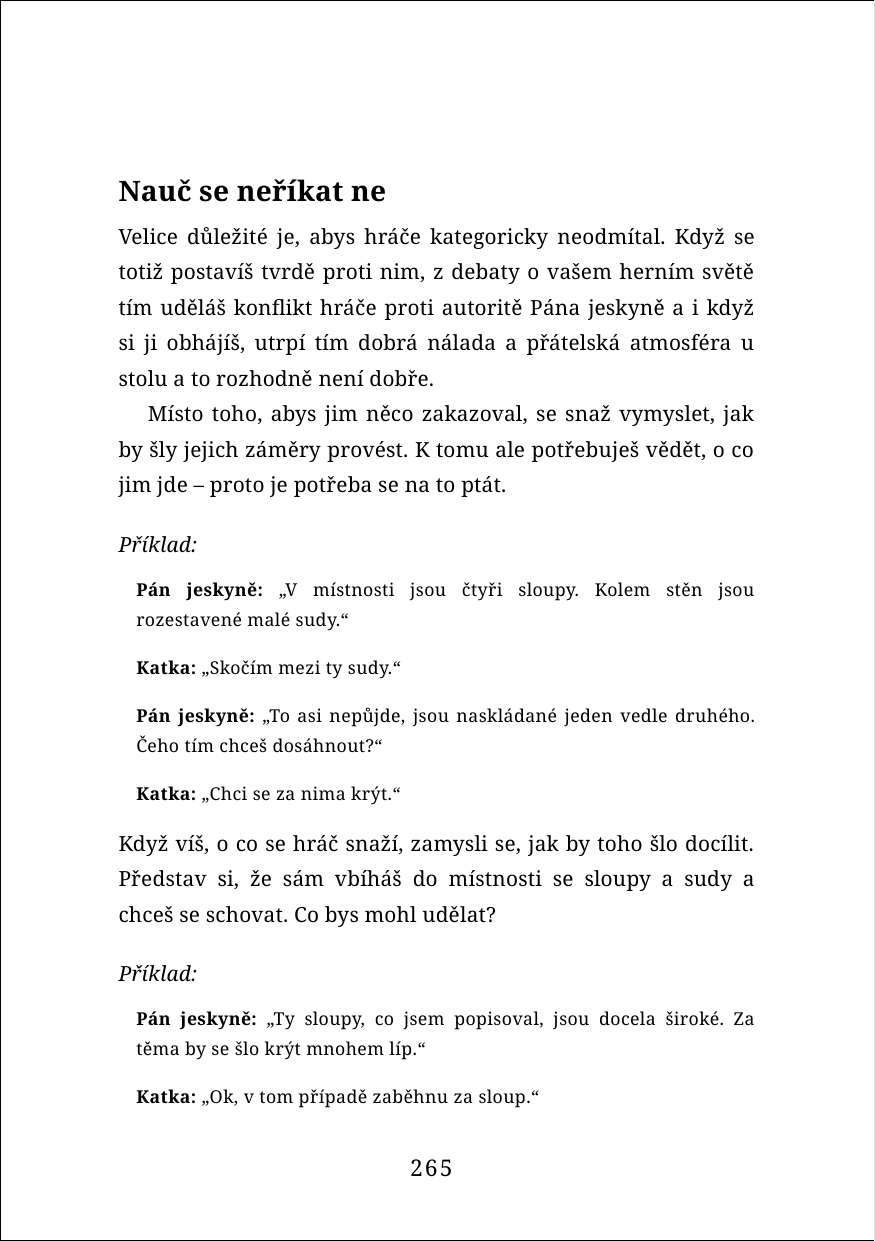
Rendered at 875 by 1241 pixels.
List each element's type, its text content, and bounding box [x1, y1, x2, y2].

text Velice důležité je, abys hráče kategoricky neodmítal. Když se totiž postavíš tvrdě proti nim, z debaty o vašem herním světě tím uděláš konflikt hráče proti autoritě Pána jeskyně a i když si ji obhájíš, utrpí tím dobrá nálada a přátelská atmosféra u stolu a to rozhodně není dobře. Místo toho, abys jim něco zakazoval, se snaž vymyslet, jak by šly jejich záměry provést. K tomu ale potřebuješ vědět, o co jim jde – proto je potřeba se na to ptát. [118, 222, 756, 499]
text Příklad: [118, 959, 756, 988]
text Když víš, o co se hráč snaží, zamysli se, jak by toho šlo docílit. Představ si, že sám vbíháš do místnosti se sloupy a sudy a chceš se schovat. Co bys mohl udělat? [118, 829, 756, 928]
text Katka: „Chci se za nima krýt.“ [136, 781, 756, 805]
text Příklad: [118, 530, 756, 558]
text Pán jeskyně: „Ty sloupy, co jsem popisoval, jsou docela široké. Za těma by se šlo krýt mnohem líp.“ [136, 1007, 756, 1061]
text Pán jeskyně: „To asi nepůjde, jsou naskládané jeden vedle druhého. Čeho tím chceš dosáhnout?“ [136, 703, 756, 757]
subtitle Nauč se neříkat ne [118, 172, 756, 210]
text Katka: „Ok, v tom případě zaběhnu za sloup.“ [136, 1085, 756, 1109]
text Pán jeskyně: „V místnosti jsou čtyři sloupy. Kolem stěn jsou rozestavené malé sudy.“ [136, 577, 756, 631]
text Katka: „Skočím mezi ty sudy.“ [136, 655, 756, 679]
